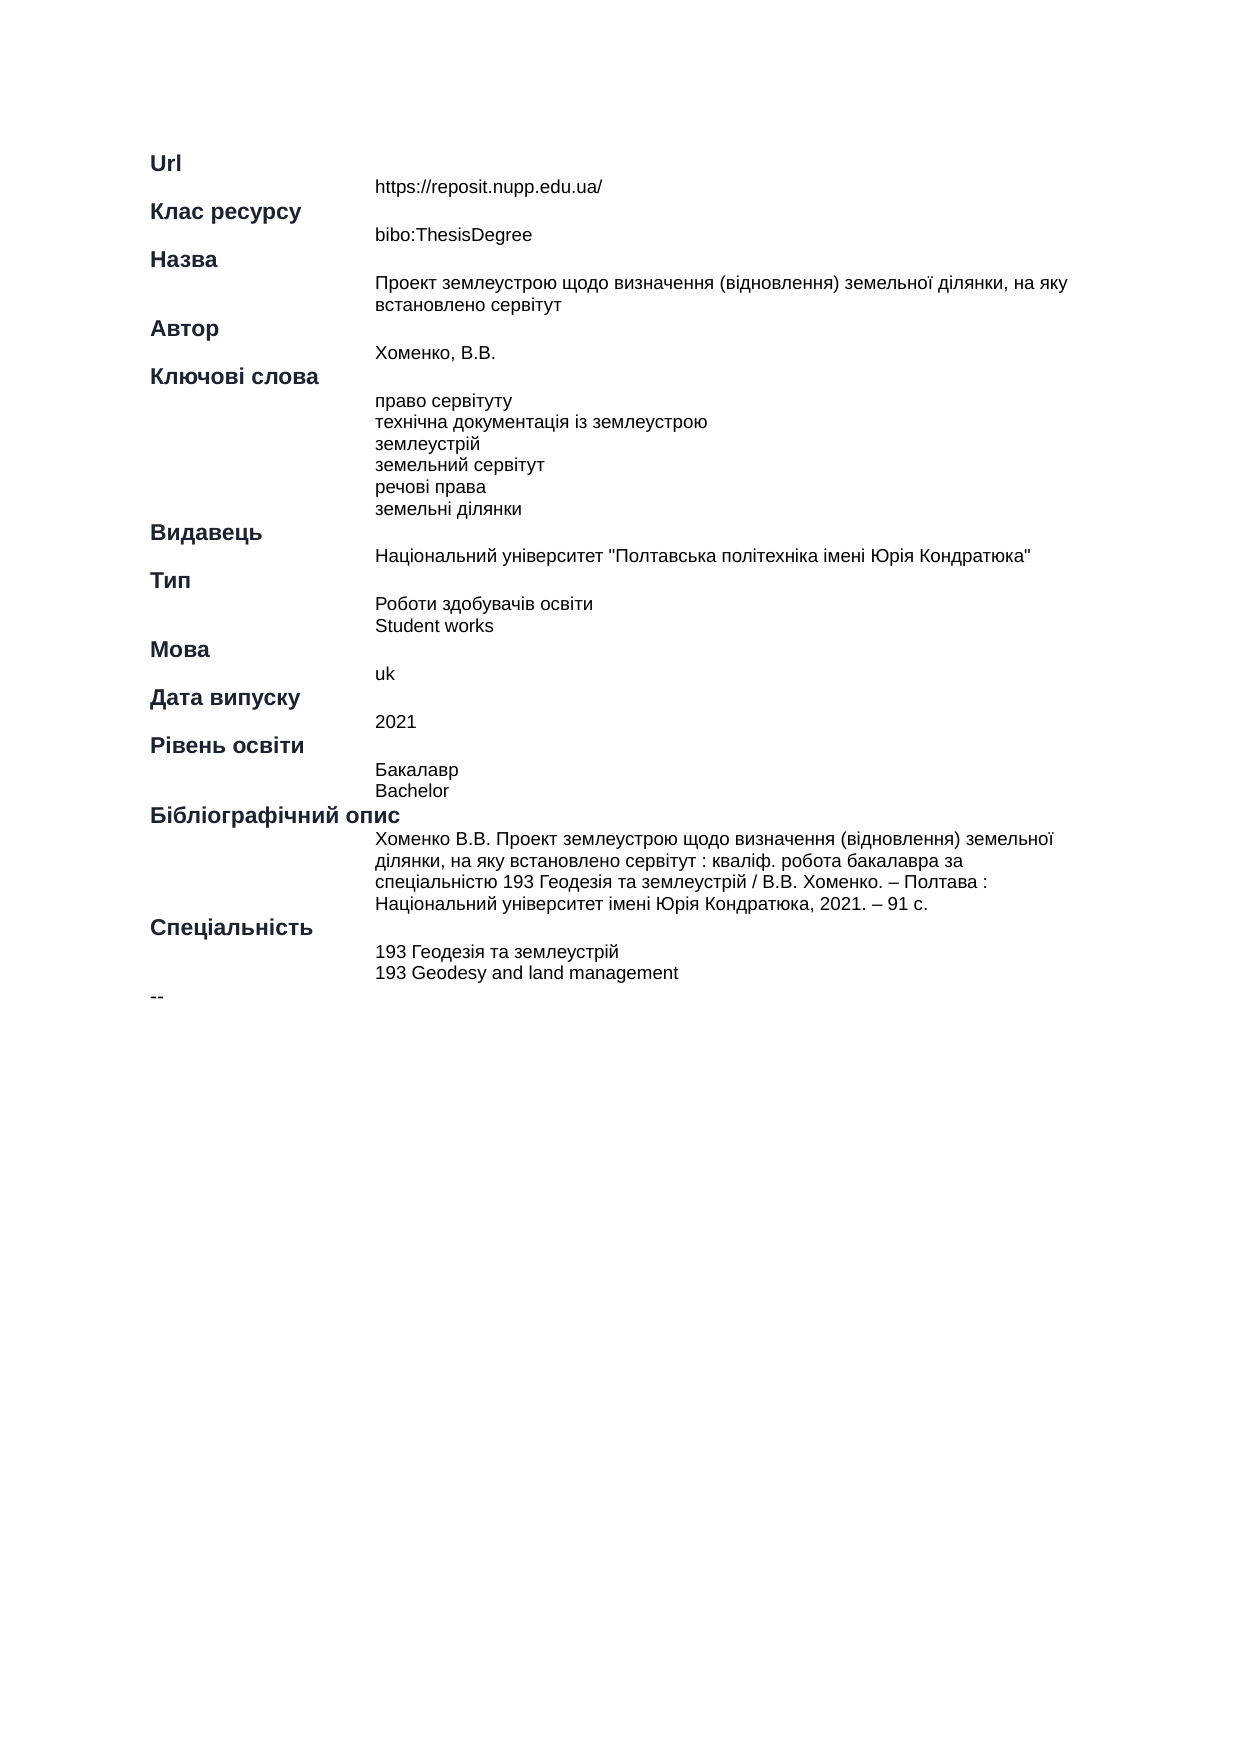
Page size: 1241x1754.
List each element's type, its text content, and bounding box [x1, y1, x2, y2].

text Спеціальність [150, 914, 1090, 941]
text Видавець [150, 519, 1090, 545]
text Мова [150, 636, 1090, 663]
text Дата випуску [150, 684, 1090, 711]
text 193 Геодезія та землеустрій [375, 941, 1090, 962]
text Назва [150, 246, 1090, 272]
text https://reposit.nupp.edu.ua/ [375, 176, 1090, 198]
text -- [150, 984, 1090, 1008]
text Student works [375, 615, 1090, 636]
text Bachelor [375, 780, 1090, 802]
text земельний сервітут [375, 454, 1090, 476]
text Роботи здобувачів освіти [375, 593, 1090, 615]
text право сервітуту [375, 389, 1090, 411]
text Бакалавр [375, 758, 1090, 780]
text Клас ресурсу [150, 198, 1090, 224]
text Хоменко, В.В. [375, 342, 1090, 363]
text Рівень освіти [150, 732, 1090, 758]
text Бібліографічний опис [150, 802, 1090, 828]
text uk [375, 663, 1090, 684]
text Автор [150, 315, 1090, 342]
text Ключові слова [150, 363, 1090, 389]
text Тип [150, 567, 1090, 593]
text Проект землеустрою щодо визначення (відновлення) земельної ділянки, на яку встановлено сервітут [375, 272, 1090, 315]
text 193 Geodesy and land management [375, 962, 1090, 984]
text землеустрій [375, 433, 1090, 454]
text речові права [375, 476, 1090, 497]
text Url [150, 150, 1090, 176]
text Національний університет "Полтавська політехніка імені Юрія Кондратюка" [375, 545, 1090, 567]
text Хоменко В.В. Проект землеустрою щодо визначення (відновлення) земельної ділянки, на яку встановлено сервітут : кваліф. робота бакалавра за спеціальністю 193 Геодезія та землеустрій / В.В. Хоменко. – Полтава : Національний університет імені Юрія Кондратюка, 2021. – 91 с. [375, 828, 1090, 914]
text bibo:ThesisDegree [375, 224, 1090, 246]
text 2021 [375, 711, 1090, 732]
text земельні ділянки [375, 497, 1090, 519]
text технічна документація із землеустрою [375, 411, 1090, 433]
